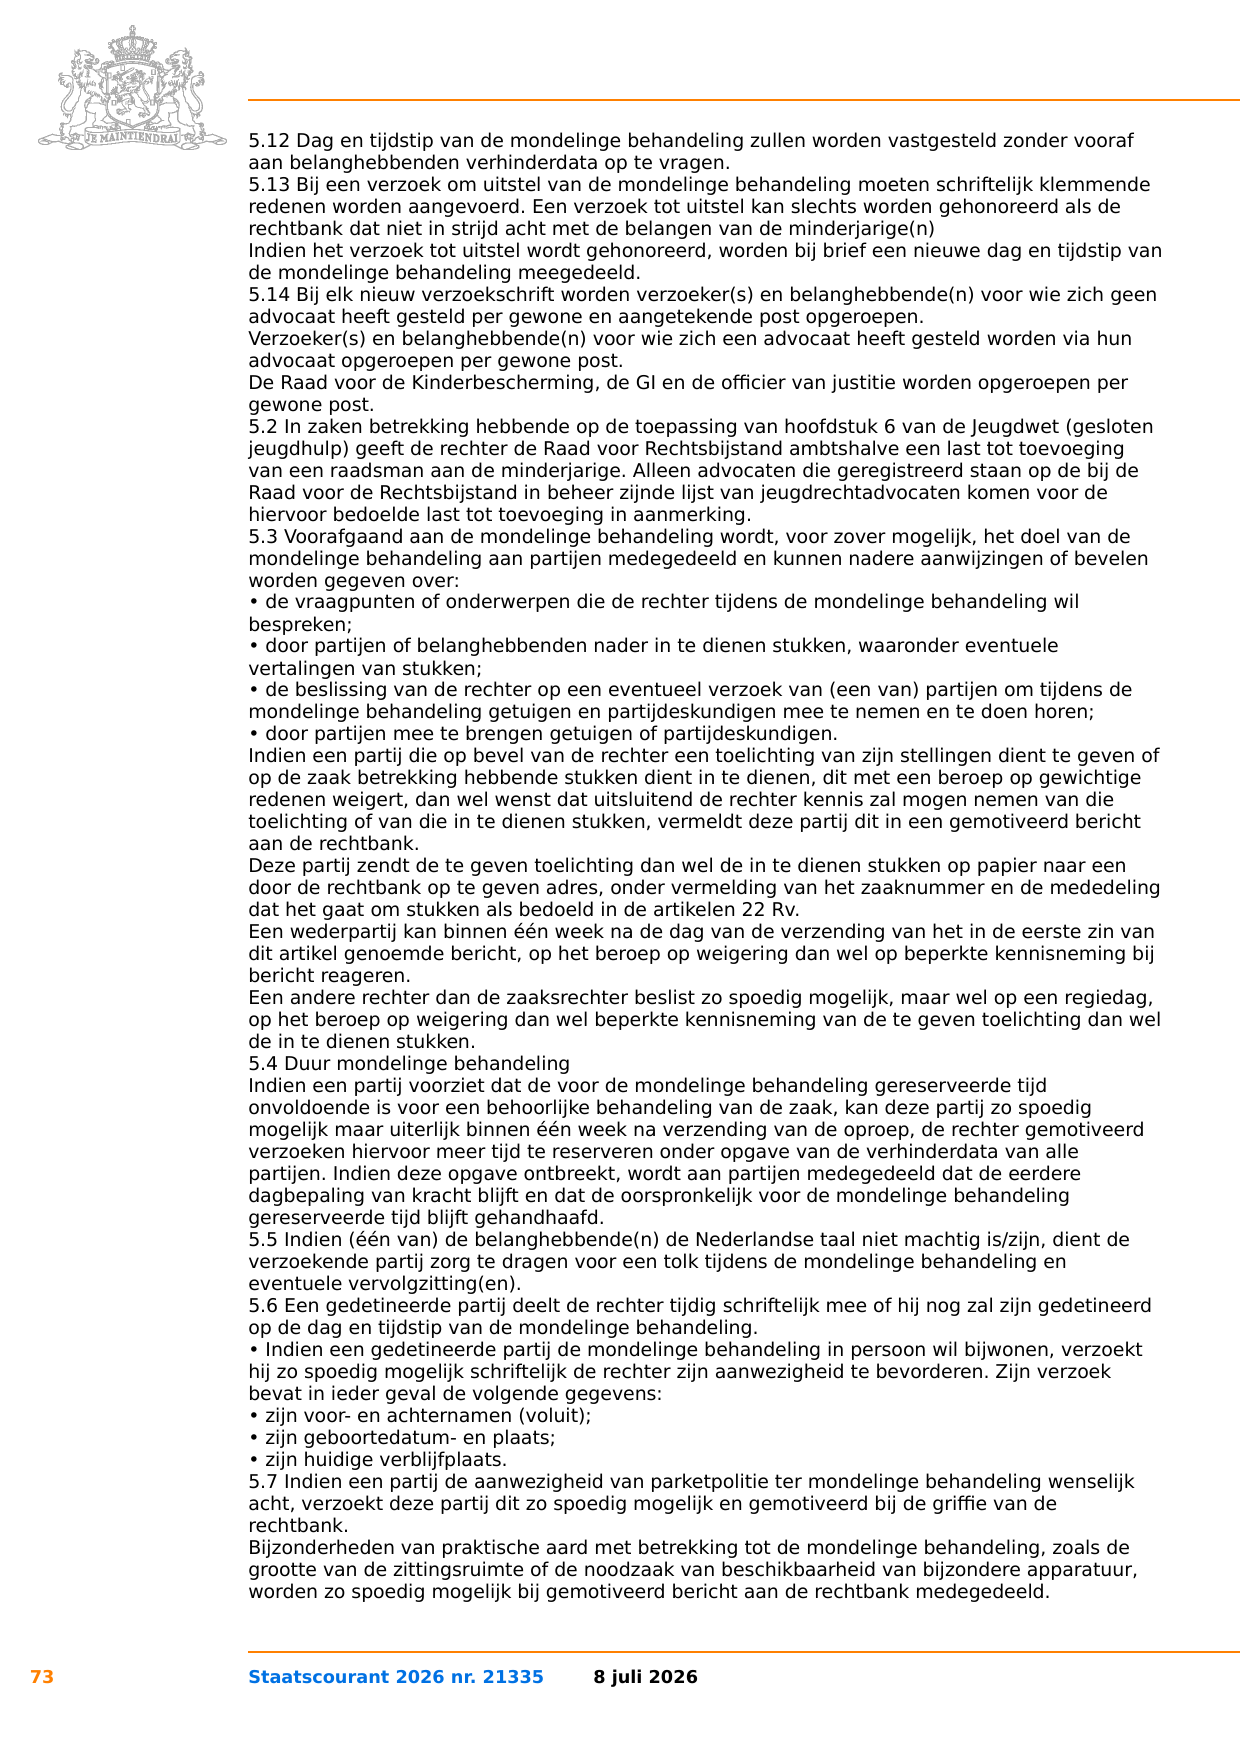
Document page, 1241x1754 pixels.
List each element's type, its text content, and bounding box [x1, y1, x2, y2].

text • door partijen mee te brengen getuigen of partijdeskundigen. [248, 723, 1163, 745]
text 5.7 Indien een partij de aanwezigheid van parketpolitie ter mondelinge behandeling wenselijk acht, verzoekt deze partij dit zo spoedig mogelijk en gemotiveerd bij de griffie van de rechtbank. [248, 1471, 1163, 1537]
text 5.4 Duur mondelinge behandeling [248, 1053, 1163, 1075]
text • zijn geboortedatum- en plaats; [248, 1427, 1163, 1449]
text 5.3 Voorafgaand aan de mondelinge behandeling wordt, voor zover mogelijk, het doel van de mondelinge behandeling aan partijen medegedeeld en kunnen nadere aanwijzingen of bevelen worden gegeven over: [248, 526, 1163, 591]
text 5.2 In zaken betrekking hebbende op de toepassing van hoofdstuk 6 van de Jeugdwet (gesloten jeugdhulp) geeft de rechter de Raad voor Rechtsbijstand ambtshalve een last tot toevoeging van een raadsman aan de minderjarige. Alleen advocaten die geregistreerd staan op de bij de Raad voor de Rechtsbijstand in beheer zijnde lijst van jeugdrechtadvocaten komen voor de hiervoor bedoelde last tot toevoeging in aanmerking. [248, 416, 1163, 526]
text • de beslissing van de rechter op een eventueel verzoek van (een van) partijen om tijdens de mondelinge behandeling getuigen en partijdeskundigen mee te nemen en te doen horen; [248, 679, 1163, 723]
text 5.13 Bij een verzoek om uitstel van de mondelinge behandeling moeten schriftelijk klemmende redenen worden aangevoerd. Een verzoek tot uitstel kan slechts worden gehonoreerd als de rechtbank dat niet in strijd acht met de belangen van de minderjarige(n) [248, 174, 1163, 240]
text De Raad voor de Kinderbescherming, de GI en de officier van justitie worden opgeroepen per gewone post. [248, 372, 1163, 416]
text 5.6 Een gedetineerde partij deelt de rechter tijdig schriftelijk mee of hij nog zal zijn gedetineerd op de dag en tijdstip van de mondelinge behandeling. [248, 1295, 1163, 1339]
text Bijzonderheden van praktische aard met betrekking tot de mondelinge behandeling, zoals de grootte van de zittingsruimte of de noodzaak van beschikbaarheid van bijzondere apparatuur, worden zo spoedig mogelijk bij gemotiveerd bericht aan de rechtbank medegedeeld. [248, 1537, 1163, 1602]
text Indien een partij die op bevel van de rechter een toelichting van zijn stellingen dient te geven of op de zaak betrekking hebbende stukken dient in te dienen, dit met een beroep op gewichtige redenen weigert, dan wel wenst dat uitsluitend de rechter kennis zal mogen nemen van die toelichting of van die in te dienen stukken, vermeldt deze partij dit in een gemotiveerd bericht aan de rechtbank. [248, 745, 1163, 855]
text 5.12 Dag en tijdstip van de mondelinge behandeling zullen worden vastgesteld zonder vooraf aan belanghebbenden verhinderdata op te vragen. [248, 130, 1163, 174]
text Indien het verzoek tot uitstel wordt gehonoreerd, worden bij brief een nieuwe dag en tijdstip van de mondelinge behandeling meegedeeld. [248, 240, 1163, 284]
text • de vraagpunten of onderwerpen die de rechter tijdens de mondelinge behandeling wil bespreken; [248, 591, 1163, 635]
text Deze partij zendt de te geven toelichting dan wel de in te dienen stukken op papier naar een door de rechtbank op te geven adres, onder vermelding van het zaaknummer en de mededeling dat het gaat om stukken als bedoeld in de artikelen 22 Rv. [248, 855, 1163, 921]
text • Indien een gedetineerde partij de mondelinge behandeling in persoon wil bijwonen, verzoekt hij zo spoedig mogelijk schriftelijk de rechter zijn aanwezigheid te bevorderen. Zijn verzoek bevat in ieder geval de volgende gegevens: [248, 1339, 1163, 1405]
text • door partijen of belanghebbenden nader in te dienen stukken, waaronder eventuele vertalingen van stukken; [248, 635, 1163, 679]
text Indien een partij voorziet dat de voor de mondelinge behandeling gereserveerde tijd onvoldoende is voor een behoorlijke behandeling van de zaak, kan deze partij zo spoedig mogelijk maar uiterlijk binnen één week na verzending van de oproep, de rechter gemotiveerd verzoeken hiervoor meer tijd te reserveren onder opgave van de verhinderdata van alle partijen. Indien deze opgave ontbreekt, wordt aan partijen medegedeeld dat de eerdere dagbepaling van kracht blijft en dat de oorspronkelijk voor de mondelinge behandeling gereserveerde tijd blijft gehandhaafd. [248, 1075, 1163, 1229]
text • zijn voor- en achternamen (voluit); [248, 1405, 1163, 1427]
picture [38, 25, 227, 150]
text 5.14 Bij elk nieuw verzoekschrift worden verzoeker(s) en belanghebbende(n) voor wie zich geen advocaat heeft gesteld per gewone en aangetekende post opgeroepen. [248, 284, 1163, 328]
text 5.5 Indien (één van) de belanghebbende(n) de Nederlandse taal niet machtig is/zijn, dient de verzoekende partij zorg te dragen voor een tolk tijdens de mondelinge behandeling en eventuele vervolgzitting(en). [248, 1229, 1163, 1295]
text Een wederpartij kan binnen één week na de dag van de verzending van het in de eerste zin van dit artikel genoemde bericht, op het beroep op weigering dan wel op beperkte kennisneming bij bericht reageren. [248, 921, 1163, 987]
text Verzoeker(s) en belanghebbende(n) voor wie zich een advocaat heeft gesteld worden via hun advocaat opgeroepen per gewone post. [248, 328, 1163, 372]
text Een andere rechter dan de zaaksrechter beslist zo spoedig mogelijk, maar wel op een regiedag, op het beroep op weigering dan wel beperkte kennisneming van de te geven toelichting dan wel de in te dienen stukken. [248, 987, 1163, 1053]
text • zijn huidige verblijfplaats. [248, 1449, 1163, 1471]
